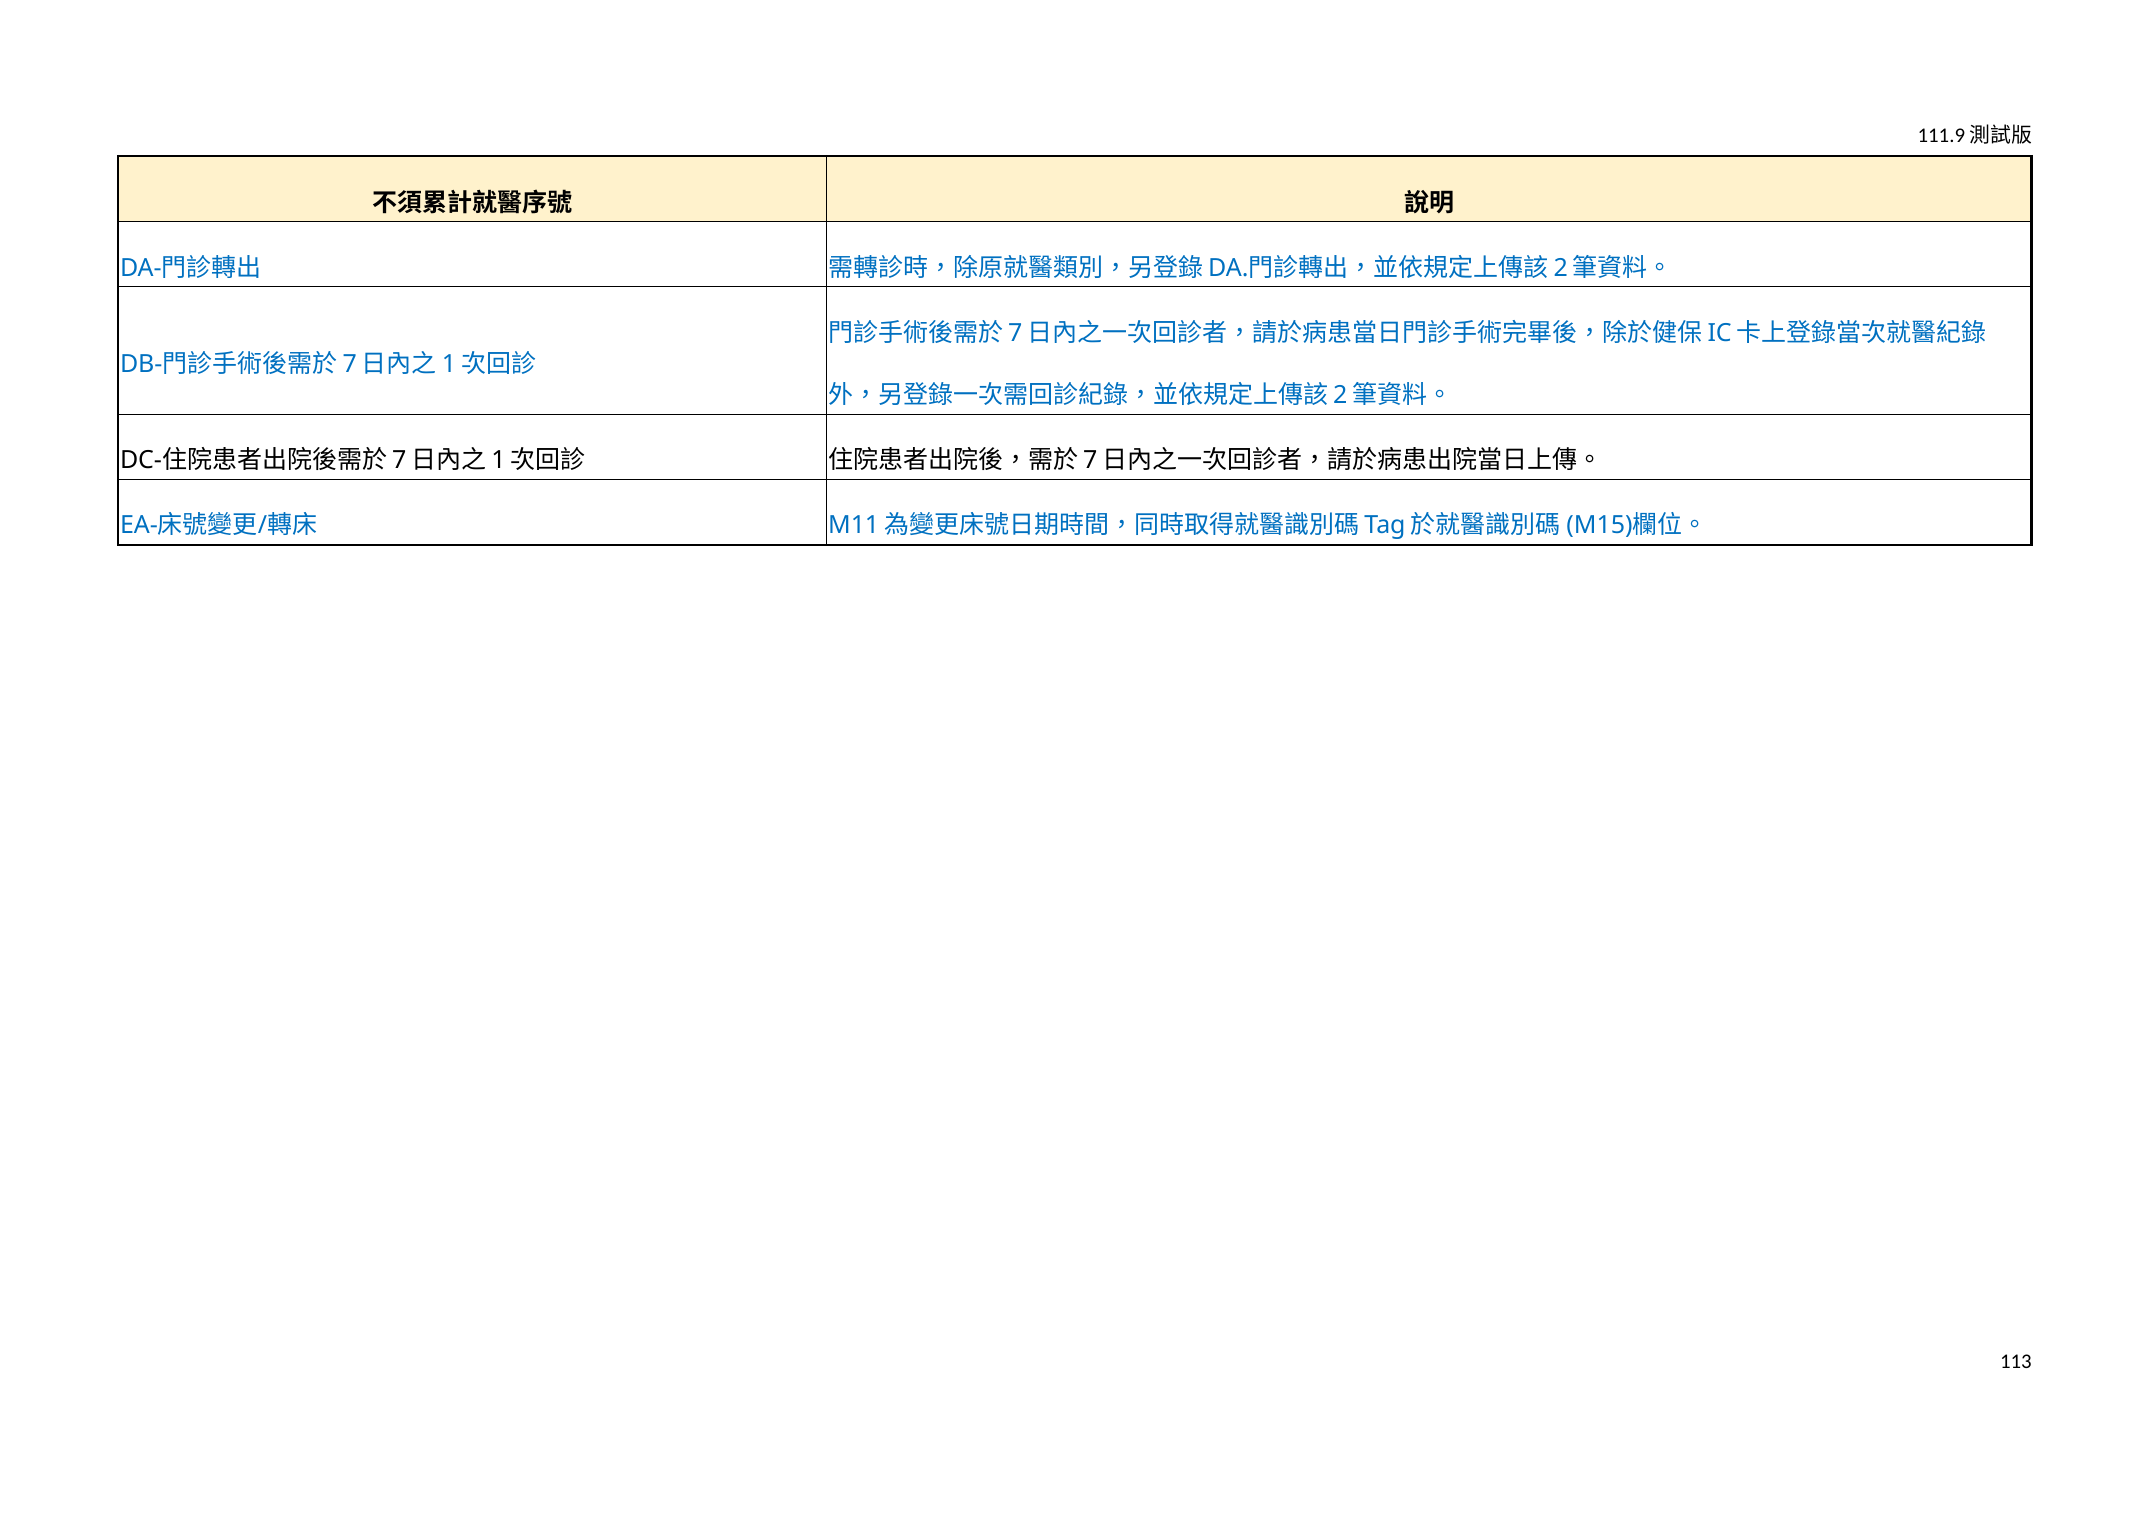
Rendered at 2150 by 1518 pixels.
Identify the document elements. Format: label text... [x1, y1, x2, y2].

table_cell M11為變更床號日期時間，同時取得就醫識別碼Tag於就醫識別碼 (M15)欄位。 [827, 480, 2030, 544]
table_cell DC-住院患者出院後需於7日內之1次回診 [119, 415, 826, 479]
table_cell 住院患者出院後，需於7日內之一次回診者，請於病患出院當日上傳。 [827, 415, 2030, 479]
table_cell EA-床號變更/轉床 [119, 480, 826, 544]
table_cell 門診手術後需於7日內之一次回診者，請於病患當日門診手術完畢後，除於健保IC卡上登錄當次就醫紀錄外，另登錄一次需回診紀錄，並依規定上傳該2筆資料。 [827, 287, 2030, 414]
table_header 不須累計就醫序號 [119, 157, 826, 221]
table_cell DB-門診手術後需於7日內之1次回診 [119, 287, 826, 414]
table_cell 需轉診時，除原就醫類別，另登錄DA.門診轉出，並依規定上傳該2筆資料。 [827, 222, 2030, 286]
table_header 說明 [827, 157, 2030, 221]
table_cell DA-門診轉出 [119, 222, 826, 286]
